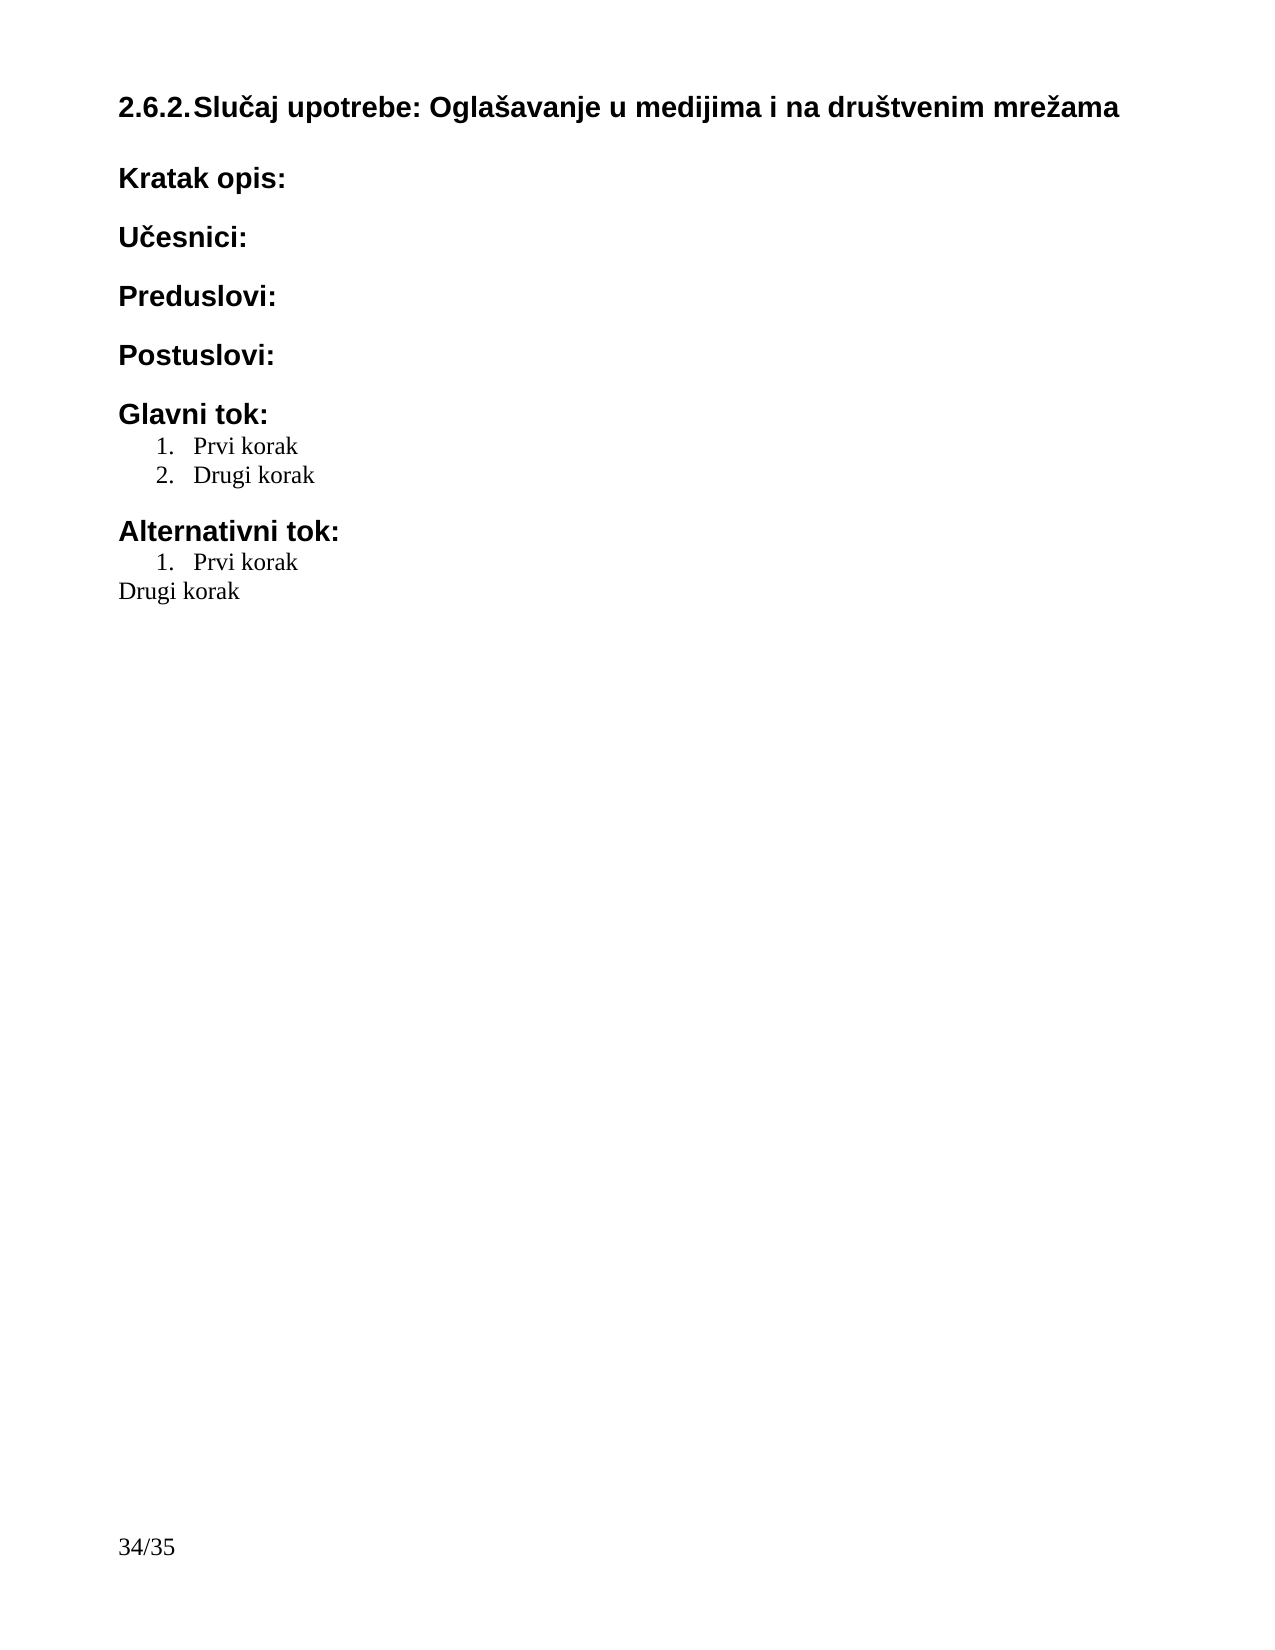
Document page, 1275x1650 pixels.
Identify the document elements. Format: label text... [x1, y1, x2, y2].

subtitle Glavni tok: [118, 397, 1157, 431]
subtitle Alternativni tok: [118, 514, 1157, 547]
list Drugi korak [156, 460, 1157, 488]
subtitle Kratak opis: [118, 161, 1157, 195]
list Prvi korak [156, 547, 1157, 576]
subtitle Učesnici: [118, 220, 1157, 254]
subtitle Preduslovi: [118, 279, 1157, 313]
subtitle Slučaj upotrebe: Oglašavanje u medijima i na društvenim mrežama [118, 89, 1157, 123]
list Prvi korak [156, 431, 1157, 460]
subtitle Postuslovi: [118, 338, 1157, 372]
text Drugi korak [118, 576, 1157, 605]
